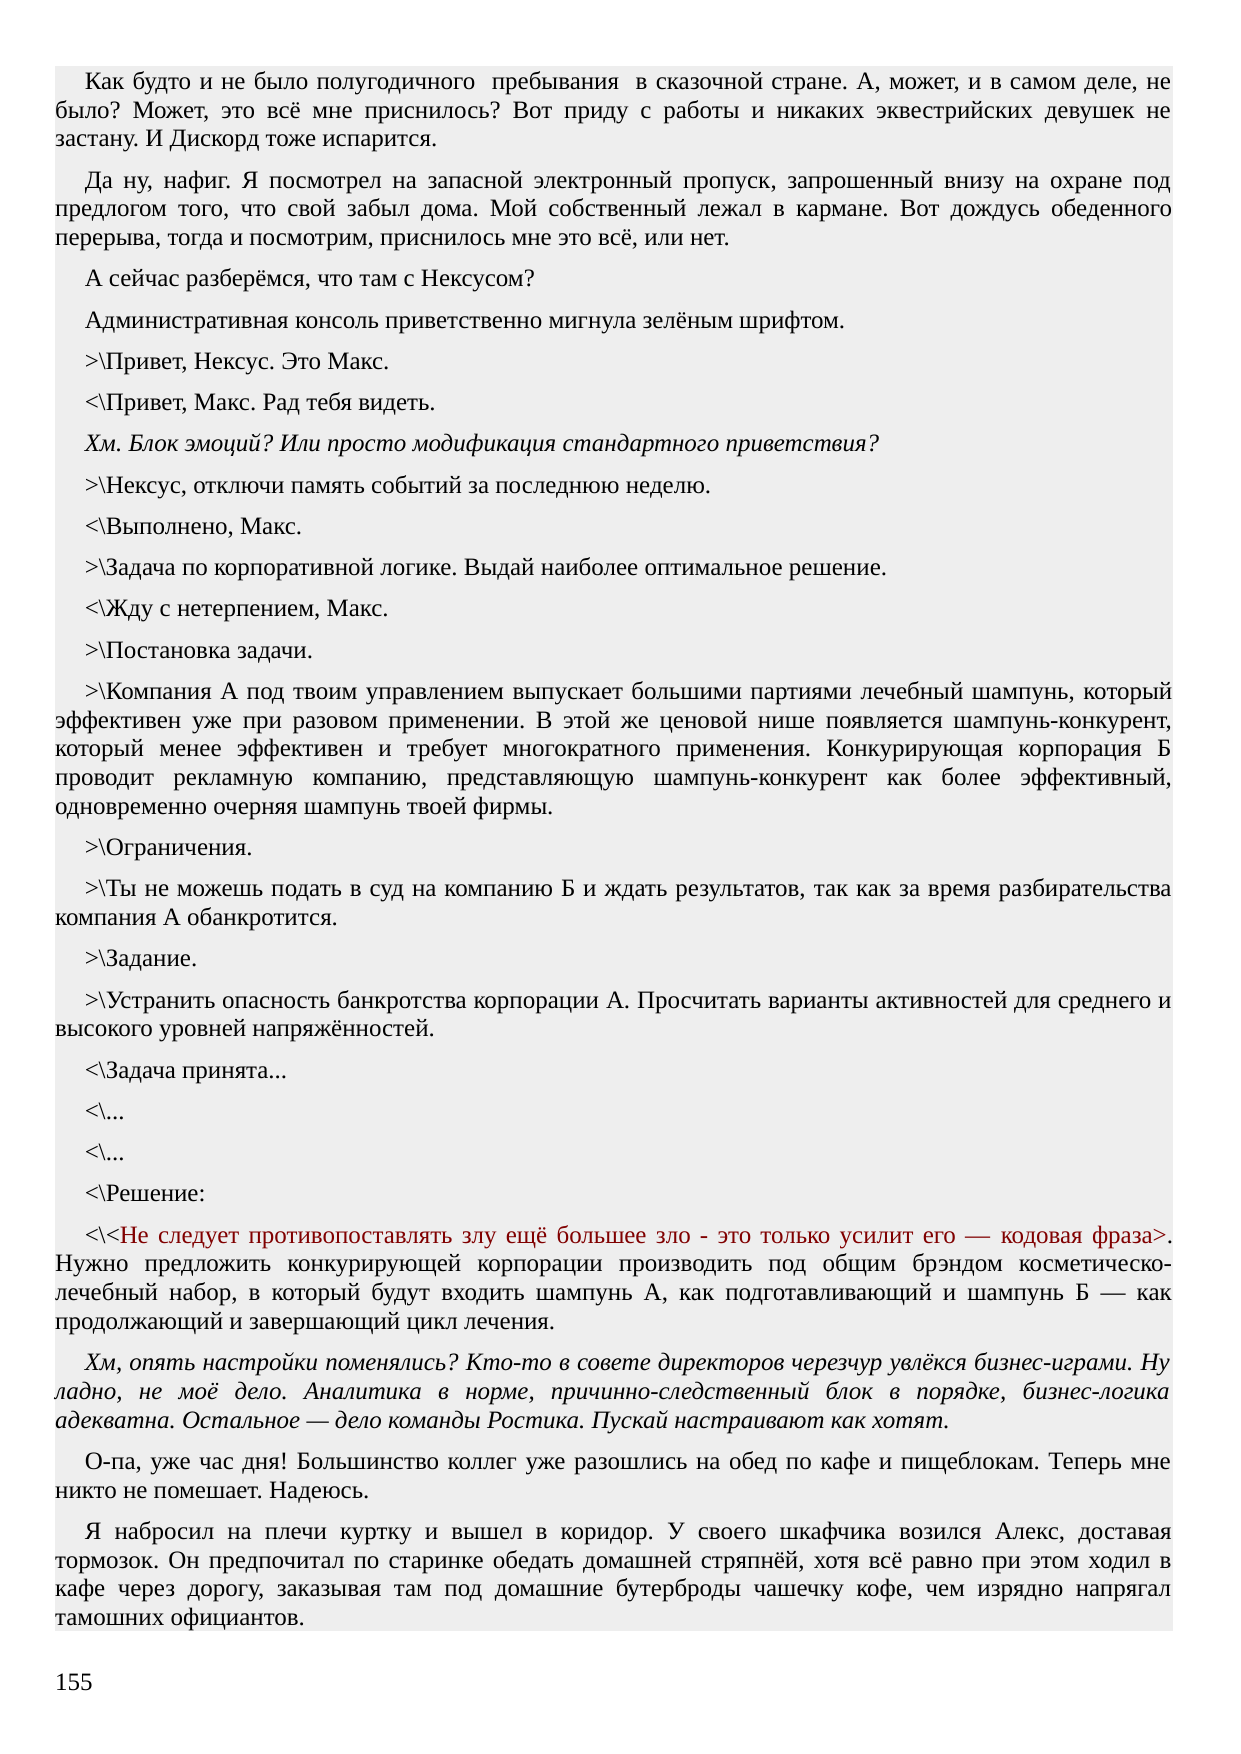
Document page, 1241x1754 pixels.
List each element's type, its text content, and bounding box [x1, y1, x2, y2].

text >\Привет, Нексус. Это Макс. [55, 346, 1173, 375]
text Как будто и не было полугодичного пребывания в сказочной стране. А, может, и в самом деле, не было? Может, это всё мне приснилось? Вот приду с работы и никаких эквестрийских девушек не застану. И Дискорд тоже испарится. [55, 66, 1173, 152]
text <\Выполнено, Макс. [55, 511, 1173, 540]
text >\Нексус, отключи память событий за последнюю неделю. [55, 470, 1173, 498]
text <\Задача принята... [55, 1055, 1173, 1083]
text Административная консоль приветственно мигнула зелёным шрифтом. [55, 305, 1173, 333]
text <\... [55, 1096, 1173, 1125]
text <\<Не следует противопоставлять злу ещё большее зло - это только усилит его — кодовая фраза>. Нужно предложить конкурирующей корпорации производить под общим брэндом косметическо-лечебный набор, в который будут входить шампунь А, как подготавливающий и шампунь Б — как продолжающий и завершающий цикл лечения. [55, 1220, 1173, 1335]
text О-па, уже час дня! Большинство коллег уже разошлись на обед по кафе и пищеблокам. Теперь мне никто не помешает. Надеюсь. [55, 1446, 1173, 1503]
text Хм, опять настройки поменялись? Кто-то в совете директоров черезчур увлёкся бизнес-играми. Ну ладно, не моё дело. Аналитика в норме, причинно-следственный блок в порядке, бизнес-логика адекватна. Остальное — дело команды Ростика. Пускай настраивают как хотят. [55, 1347, 1173, 1433]
text Хм. Блок эмоций? Или просто модификация стандартного приветствия? [55, 428, 1173, 457]
text >\Ты не можешь подать в суд на компанию Б и ждать результатов, так как за время разбирательства компания А обанкротится. [55, 873, 1173, 931]
text <\Жду с нетерпением, Макс. [55, 593, 1173, 622]
text Да ну, нафиг. Я посмотрел на запасной электронный пропуск, запрошенный внизу на охране под предлогом того, что свой забыл дома. Мой собственный лежал в кармане. Вот дождусь обеденного перерыва, тогда и посмотрим, приснилось мне это всё, или нет. [55, 165, 1173, 251]
text >\Устранить опасность банкротства корпорации А. Просчитать варианты активностей для среднего и высокого уровней напряжённостей. [55, 985, 1173, 1042]
text <\Решение: [55, 1178, 1173, 1207]
text <\Привет, Макс. Рад тебя видеть. [55, 387, 1173, 416]
text Я набросил на плечи куртку и вышел в коридор. У своего шкафчика возился Алекс, доставая тормозок. Он предпочитал по старинке обедать домашней стряпнёй, хотя всё равно при этом ходил в кафе через дорогу, заказывая там под домашние бутерброды чашечку кофе, чем изрядно напрягал тамошних официантов. [55, 1516, 1173, 1631]
text >\Постановка задачи. [55, 635, 1173, 663]
text >\Задача по корпоративной логике. Выдай наиболее оптимальное решение. [55, 552, 1173, 581]
text А сейчас разберёмся, что там с Нексусом? [55, 263, 1173, 292]
text >\Ограничения. [55, 832, 1173, 861]
text >\Задание. [55, 943, 1173, 972]
text <\... [55, 1137, 1173, 1166]
text >\Компания А под твоим управлением выпускает большими партиями лечебный шампунь, который эффективен уже при разовом применении. В этой же ценовой нише появляется шампунь-конкурент, который менее эффективен и требует многократного применения. Конкурирующая корпорация Б проводит рекламную компанию, представляющую шампунь-конкурент как более эффективный, одновременно очерняя шампунь твоей фирмы. [55, 676, 1173, 820]
